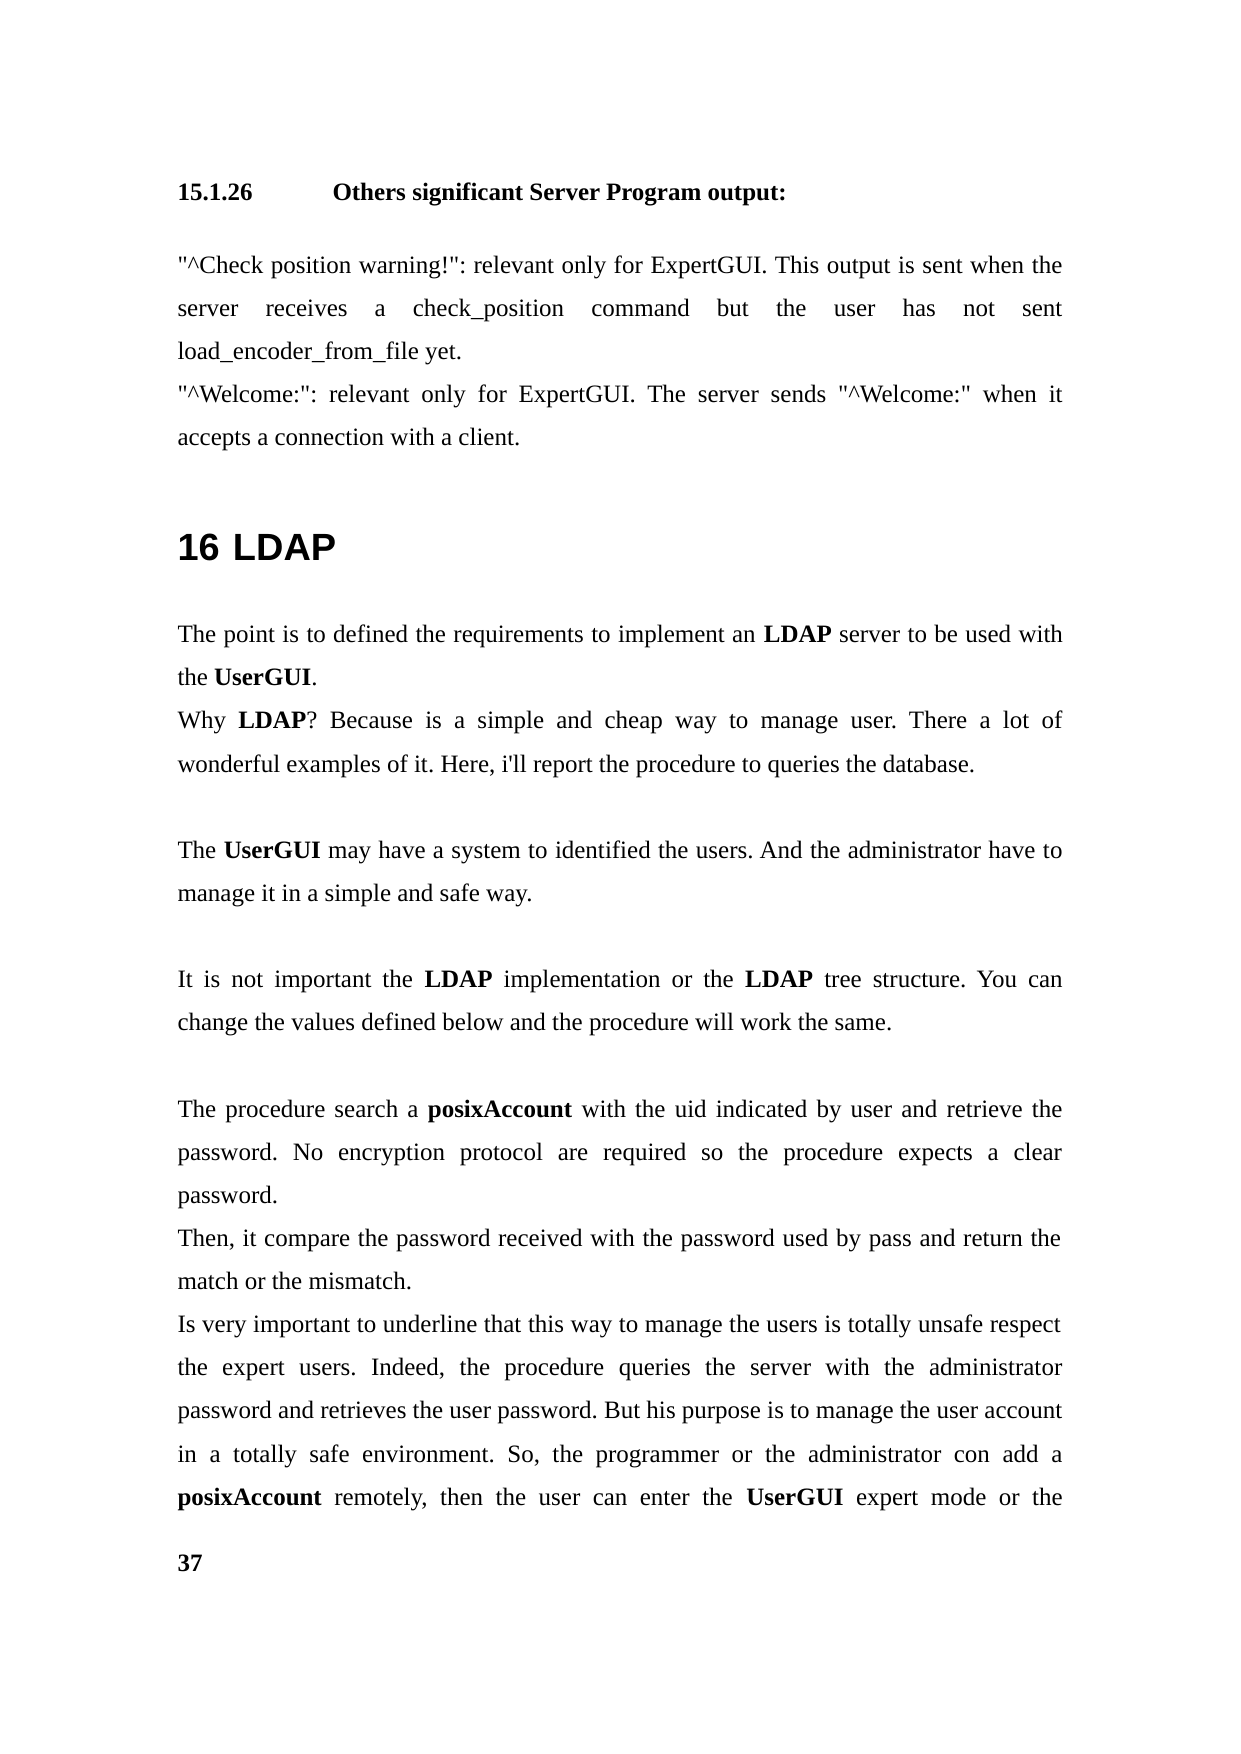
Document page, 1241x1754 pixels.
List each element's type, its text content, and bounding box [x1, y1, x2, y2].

subtitle Others significant Server Program output: [177, 177, 1063, 206]
text Is very important to underline that this way to manage the users is totally unsafe respect the expert users. Indeed, the procedure queries the server with the administrator password and retrieves the user password. But his purpose is to manage the user account in a totally safe environment. So, the programmer or the administrator con add a posixAccount remotely, then the user can enter the UserGUI expert mode or the [177, 1309, 1063, 1511]
text The procedure search a posixAccount with the uid indicated by user and retrieve the password. No encryption protocol are required so the procedure expects a clear password. [177, 1094, 1063, 1209]
subtitle LDAP [177, 524, 1063, 568]
text It is not important the LDAP implementation or the LDAP tree structure. You can change the values defined below and the procedure will work the same. [177, 964, 1063, 1036]
text Then, it compare the password received with the password used by pass and return the match or the mismatch. [177, 1223, 1063, 1295]
text "^Welcome:": relevant only for ExpertGUI. The server sends "^Welcome:" when it accepts a connection with a client. [177, 379, 1063, 451]
text "^Check position warning!": relevant only for ExpertGUI. This output is sent when the server receives a check_position command but the user has not sent load_encoder_from_file yet. [177, 250, 1063, 365]
text The UserGUI may have a system to identified the users. And the administrator have to manage it in a simple and safe way. [177, 835, 1063, 907]
text Why LDAP? Because is a simple and cheap way to manage user. There a lot of wonderful examples of it. Here, i'll report the procedure to queries the database. [177, 706, 1063, 777]
text The point is to defined the requirements to implement an LDAP server to be used with the UserGUI. [177, 619, 1063, 691]
